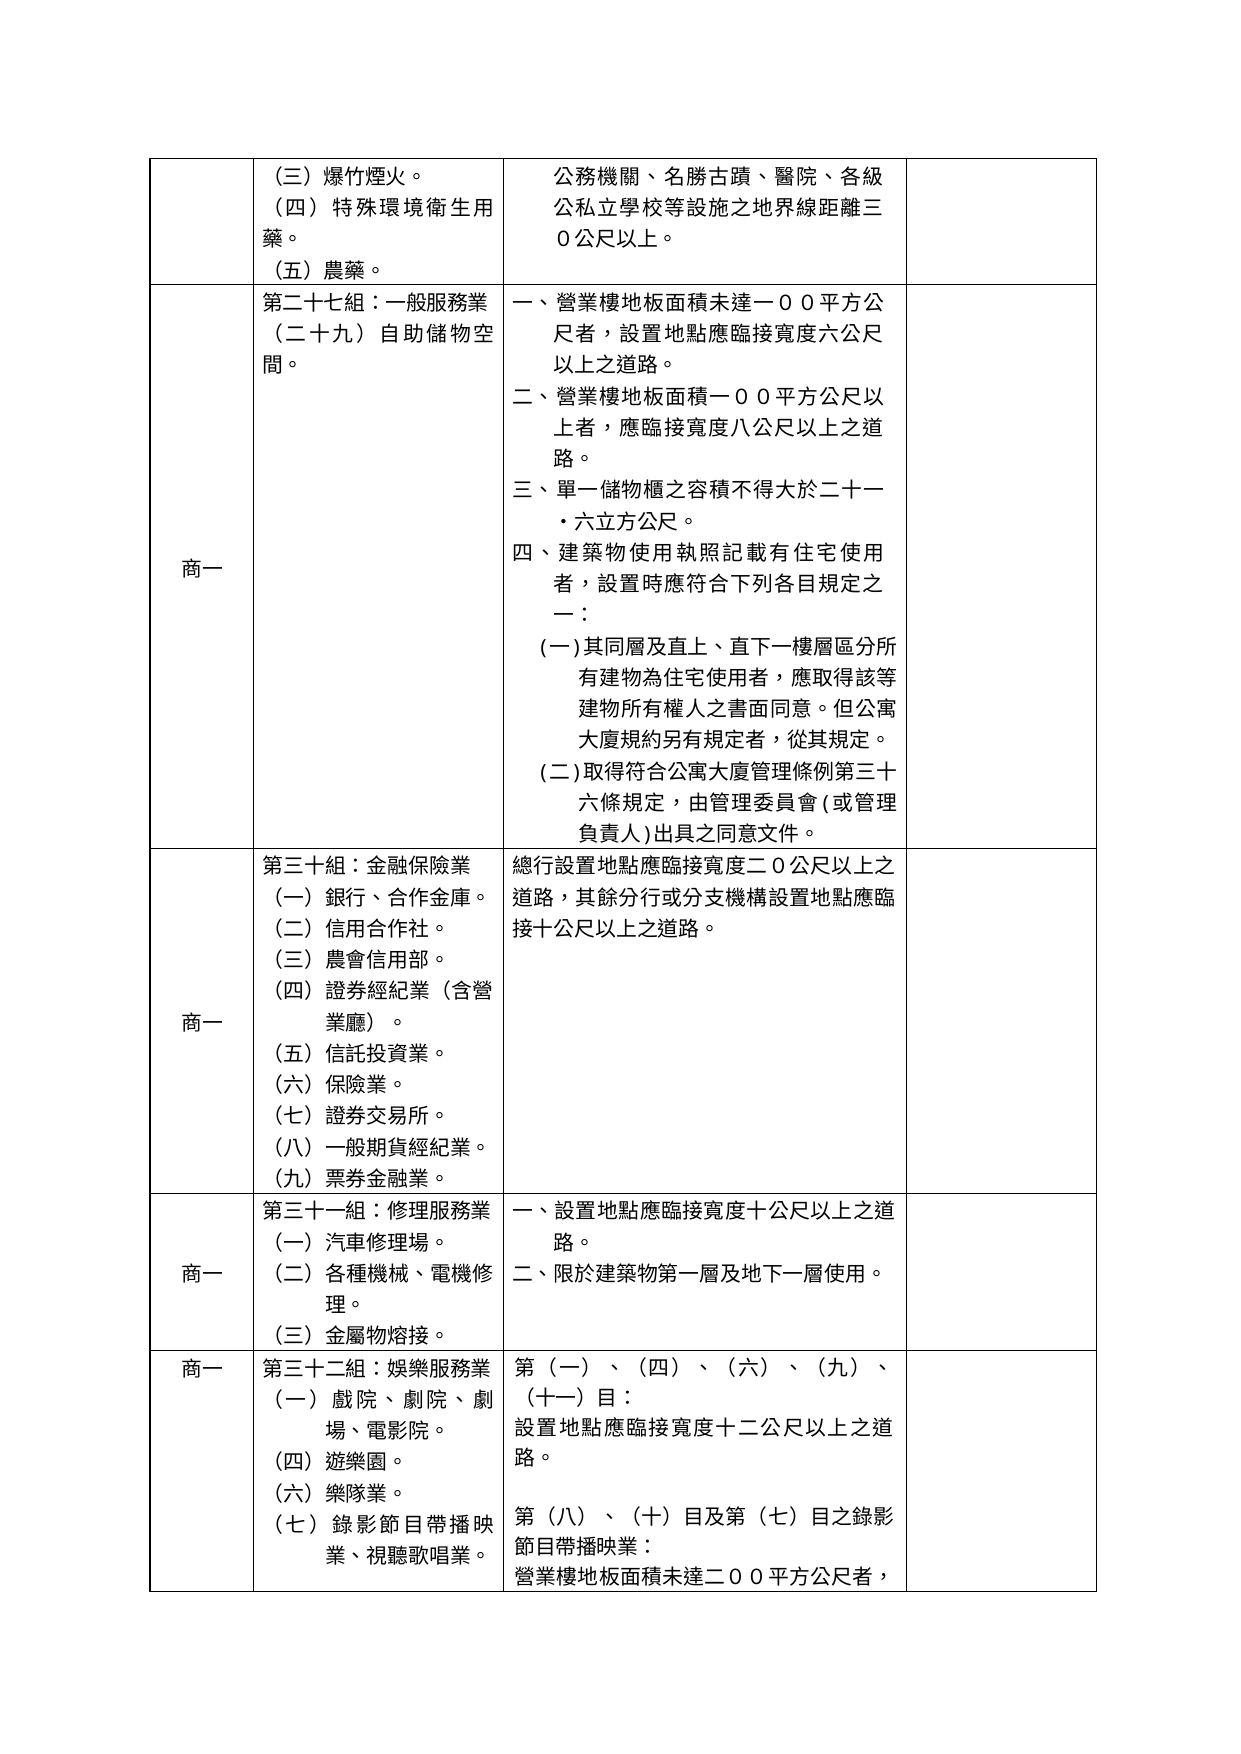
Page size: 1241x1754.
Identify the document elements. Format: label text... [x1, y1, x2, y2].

table_cell （三）爆竹煙火。 （四）特殊環境衛生用藥。 （五）農藥。 [254, 159, 503, 284]
table_cell 第（一）、（四）、（六）、（九）、（十一）目： 設置地點應臨接寬度十二公尺以上之道路。 第（八）、（十）目及第（七）目之錄影節目帶播映業： 營業樓地板面積未達二００平方公尺者， [504, 1351, 906, 1591]
table_cell 商一 [151, 285, 253, 848]
table_cell [907, 849, 1096, 1193]
table_cell 第三十一組：修理服務業 （一）汽車修理場。 （二）各種機械、電機修理。 （三）金屬物熔接。 [254, 1194, 503, 1350]
table_cell [907, 1194, 1096, 1350]
table_cell 商一 [151, 849, 253, 1193]
table_cell [907, 285, 1096, 848]
table_cell 公務機關、名勝古蹟、醫院、各級公私立學校等設施之地界線距離三０公尺以上。 [504, 159, 906, 284]
table_cell 第三十組：金融保險業 （一）銀行、合作金庫。 （二）信用合作社。 （三）農會信用部。 （四）證券經紀業（含營業廳）。 （五）信託投資業。 （六）保險業。 （七）證券交易所。 （八）一般期貨經紀業。 （九）票券金融業。 [254, 849, 503, 1193]
table_cell 商一 [151, 1194, 253, 1350]
table_cell 第二十七組：一般服務業 （二十九）自助儲物空間。 [254, 285, 503, 848]
table_cell 商一 [151, 1351, 253, 1591]
table_cell 總行設置地點應臨接寬度二０公尺以上之道路，其餘分行或分支機構設置地點應臨接十公尺以上之道路。 [504, 849, 906, 1193]
table_cell [907, 1351, 1096, 1591]
table_cell 一、設置地點應臨接寬度十公尺以上之道路。 二、限於建築物第一層及地下一層使用。 [504, 1194, 906, 1350]
table_cell 一、營業樓地板面積未達一００平方公尺者，設置地點應臨接寬度六公尺以上之道路。 二、營業樓地板面積一００平方公尺以上者，應臨接寬度八公尺以上之道路。 三、單一儲物櫃之容積不得大於二十一‧六立方公尺。 四、建築物使用執照記載有住宅使用者，設置時應符合下列各目規定之一： (一)其同層及直上、直下一樓層區分所有建物為住宅使用者，應取得該等建物所有權人之書面同意。但公寓大廈規約另有規定者，從其規定。 (二)取得符合公寓大廈管理條例第三十六條規定，由管理委員會(或管理負責人)出具之同意文件。 [504, 285, 906, 848]
table_cell 第三十二組：娛樂服務業 （一）戲院、劇院、劇場、電影院。 （四）遊樂園。 （六）樂隊業。 （七）錄影節目帶播映業、視聽歌唱業。 [254, 1351, 503, 1591]
table_cell [907, 159, 1096, 284]
table_cell [151, 159, 253, 284]
